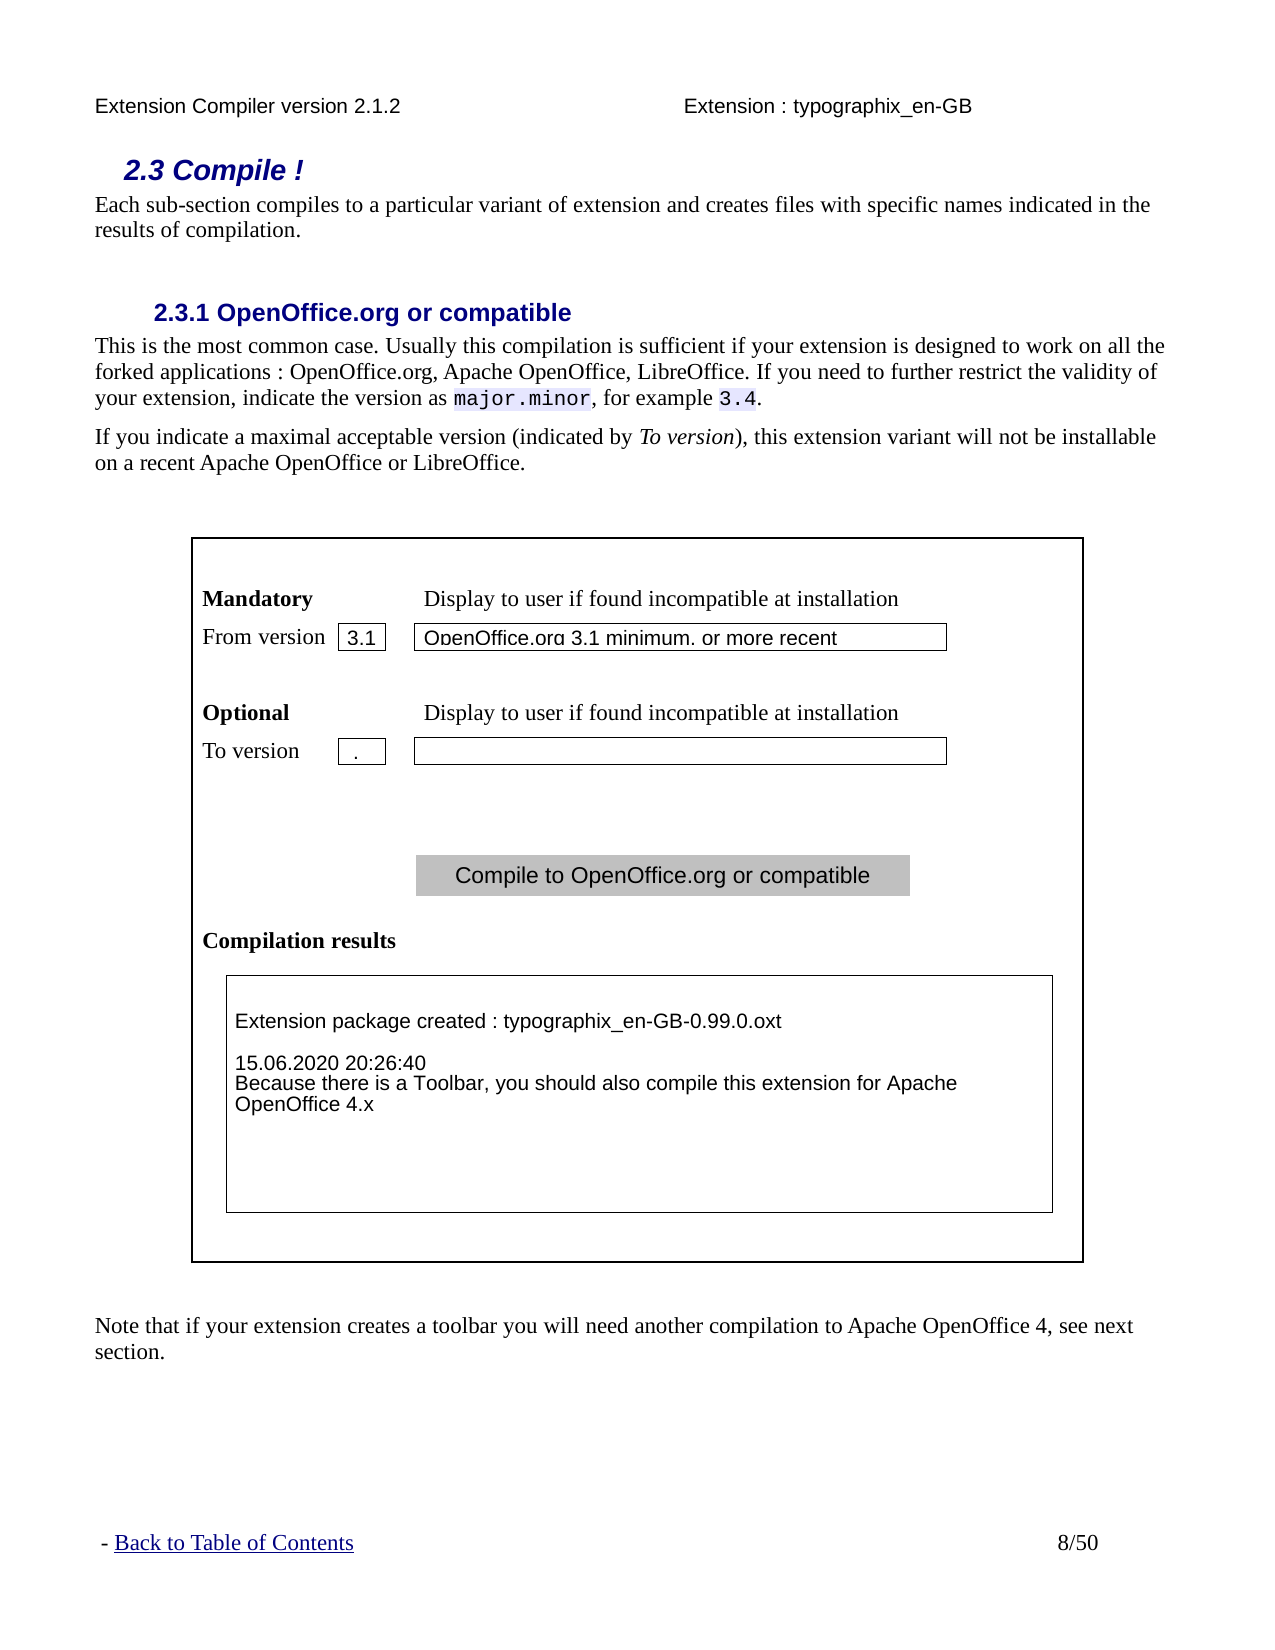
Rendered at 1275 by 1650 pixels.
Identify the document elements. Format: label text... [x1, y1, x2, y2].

text [947, 624, 1073, 650]
text [947, 738, 1073, 764]
text Each sub-section compiles to a particular variant of extension and creates files with specific names indicated in the results of compilation. [94, 192, 1181, 243]
text [386, 624, 414, 650]
text To version [202, 738, 338, 764]
text Note that if your extension creates a toolbar you will need another compilation to Apache OpenOffice 4, see next section. [94, 1313, 1181, 1364]
subtitle Compile ! [124, 153, 1181, 186]
text [386, 738, 414, 764]
text From version [202, 624, 338, 650]
text Compilation results [202, 928, 1073, 954]
text This is the most common case. Usually this compilation is sufficient if your extension is designed to work on all the forked applications : OpenOffice.org, Apache OpenOffice, LibreOffice. If you need to further restrict the validity of your extension, indicate the version as major.minor, for example 3.4. [94, 333, 1181, 411]
subtitle OpenOffice.org or compatible [153, 299, 1181, 327]
text If you indicate a maximal acceptable version (indicated by To version), this extension variant will not be installable on a recent Apache OpenOffice or LibreOffice. [94, 424, 1181, 475]
text Mandatory Display to user if found incompatible at installation [202, 586, 1073, 612]
text Optional Display to user if found incompatible at installation [202, 700, 1073, 726]
